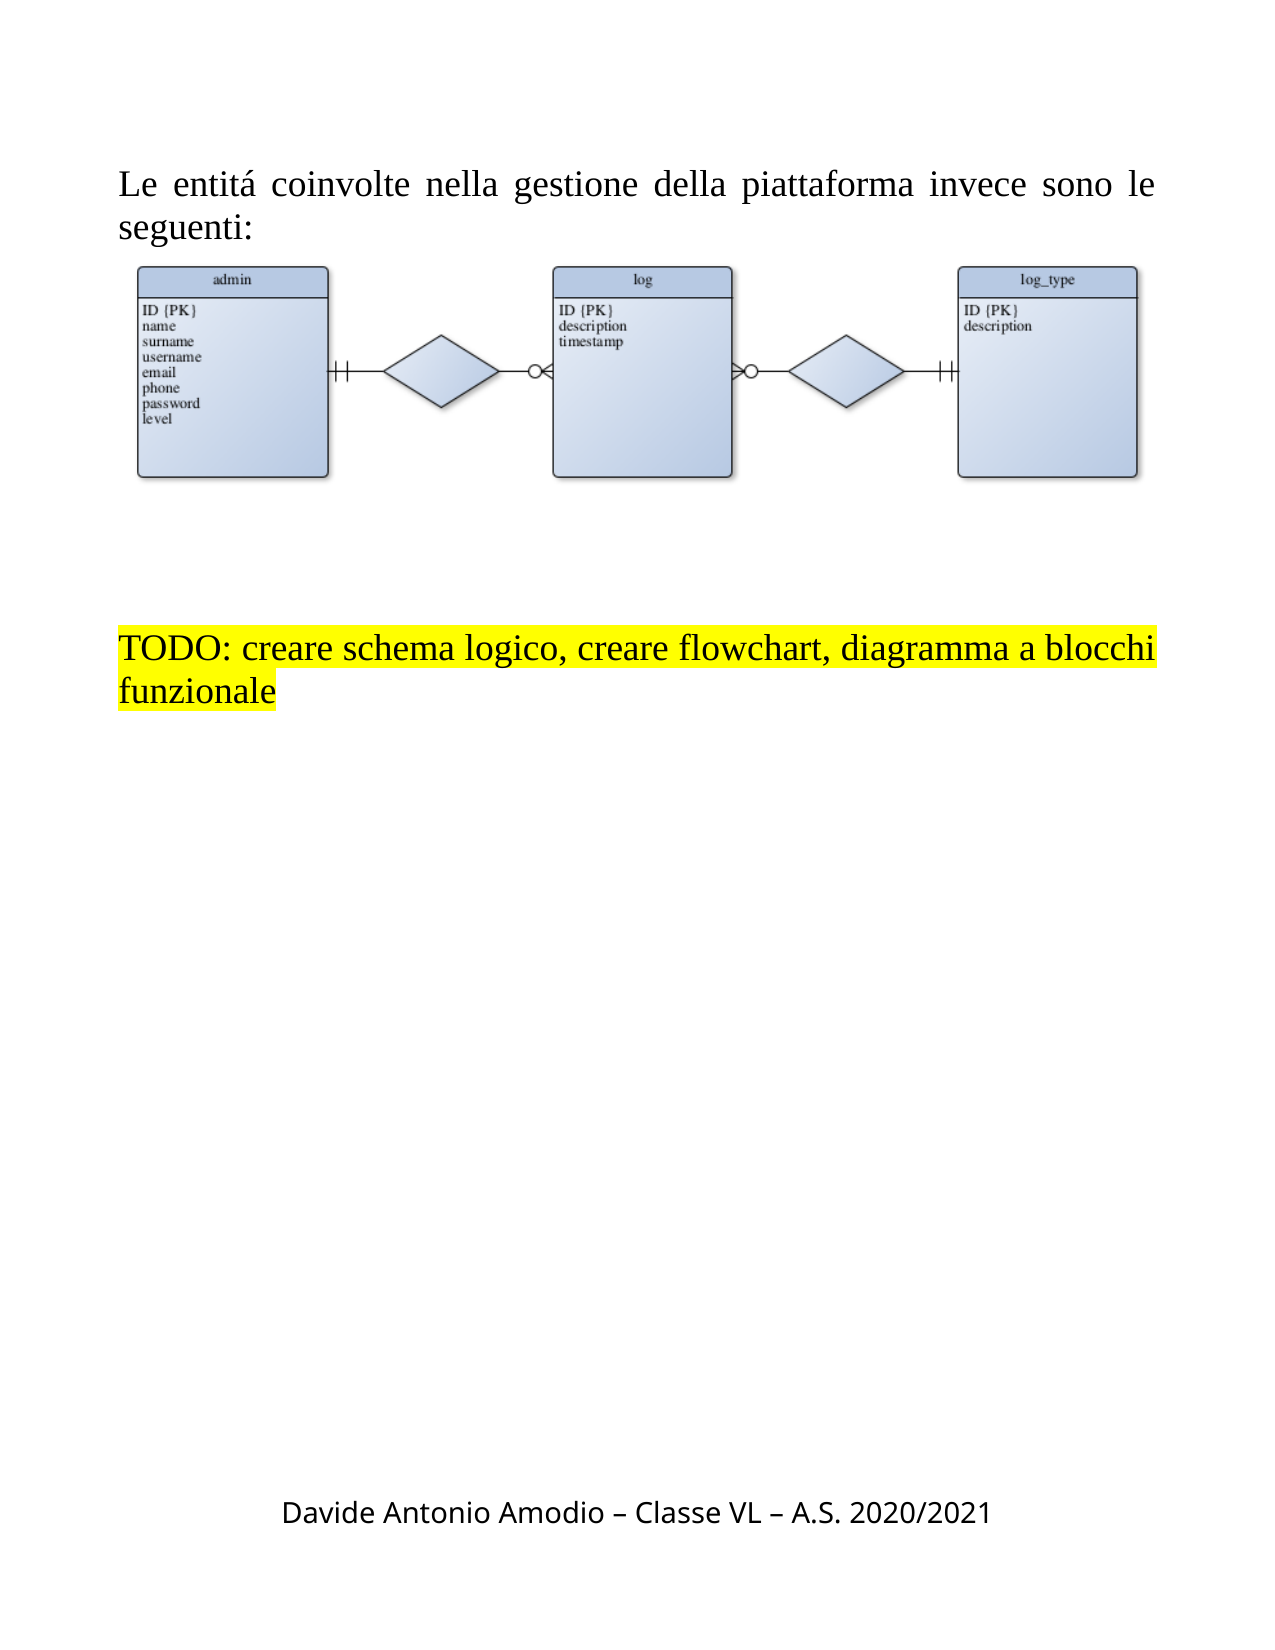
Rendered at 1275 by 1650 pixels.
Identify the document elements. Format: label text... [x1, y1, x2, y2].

picture [118, 247, 1157, 496]
text Le entitá coinvolte nella gestione della piattaforma invece sono le seguenti: [118, 161, 1157, 247]
text TODO: creare schema logico, creare flowchart, diagramma a blocchi funzionale [118, 625, 1157, 711]
